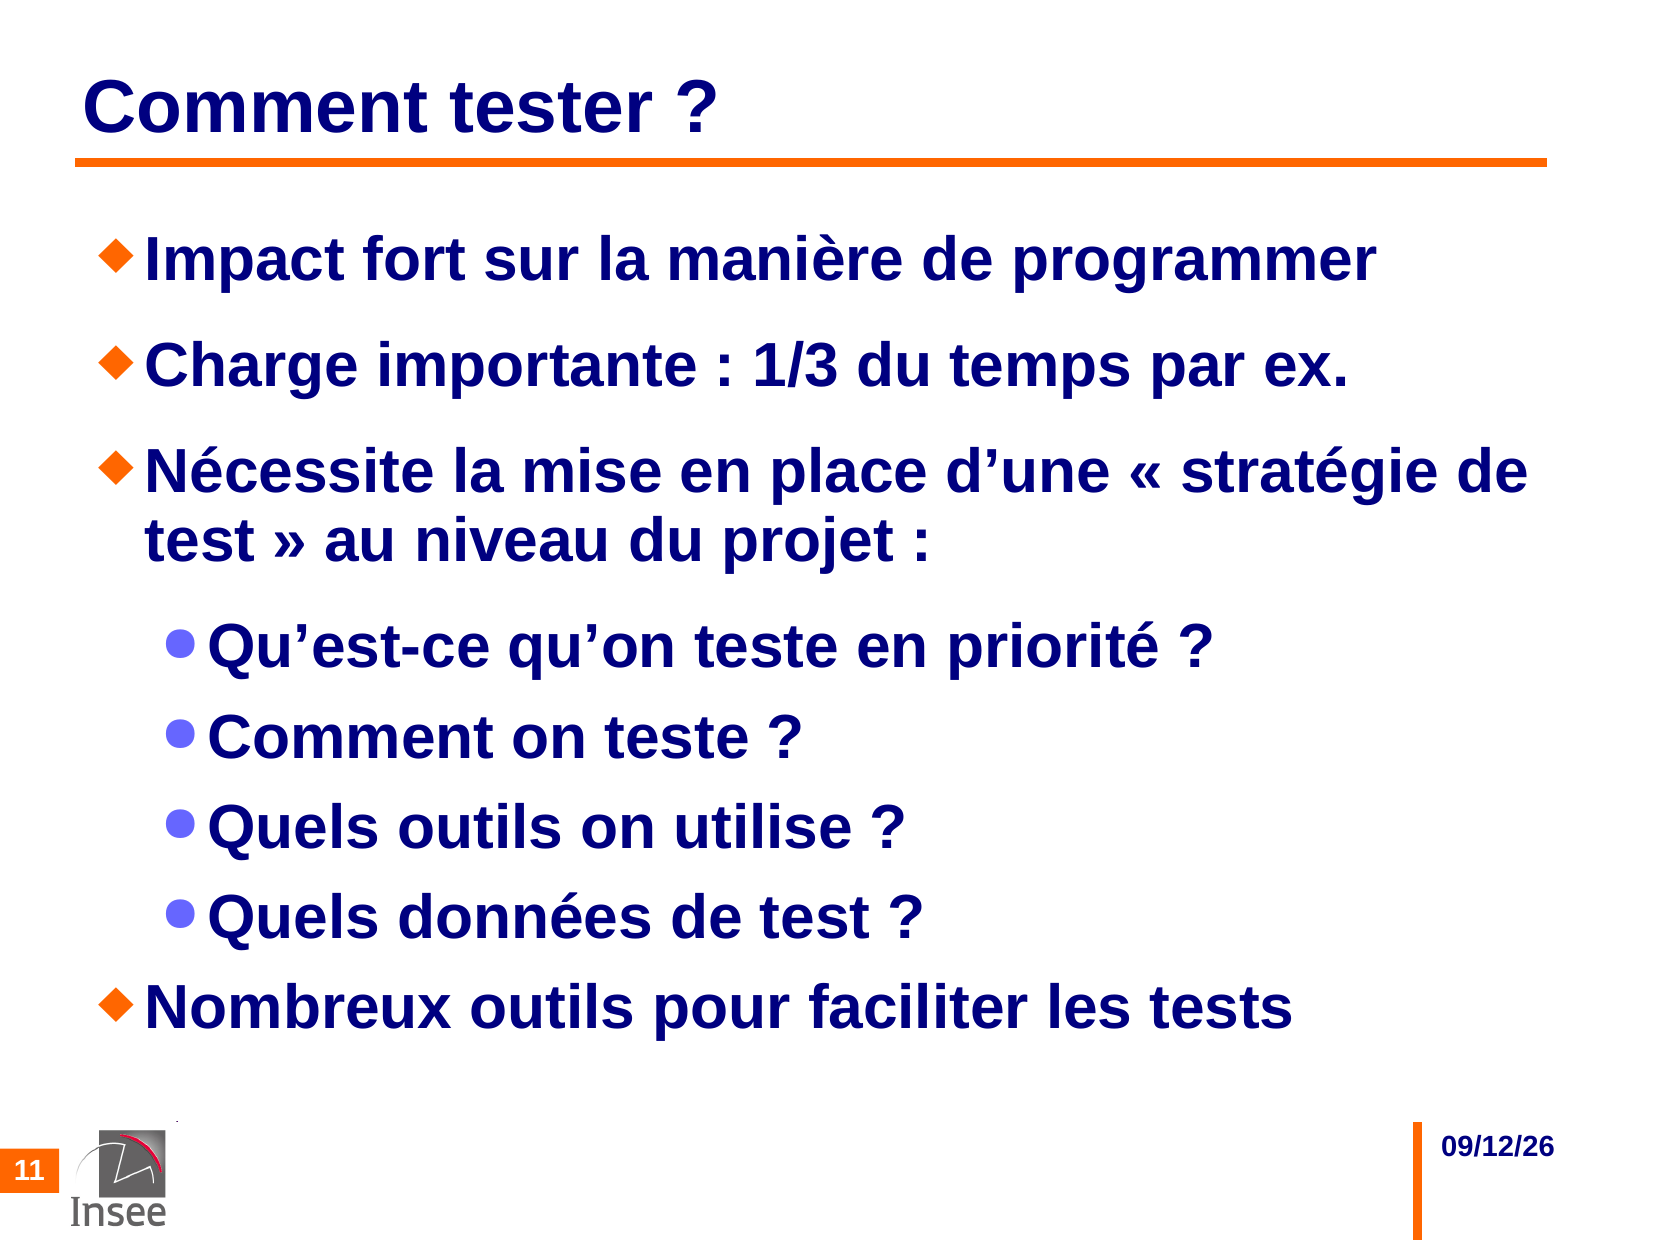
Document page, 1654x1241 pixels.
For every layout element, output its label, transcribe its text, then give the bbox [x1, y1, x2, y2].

picture [62, 1121, 178, 1241]
list Impact fort sur la manière de programmer Charge importante : 1/3 du temps par ex. Nécessite la mise en place d’une « stratégie de test » au niveau du projet : Qu’est-ce qu’on teste en priorité ? Comment on teste ? Quels outils on utilise ? Quels données de test ? Nombreux outils pour faciliter les tests [82, 224, 1571, 1051]
title Comment tester ? [82, 49, 1619, 163]
